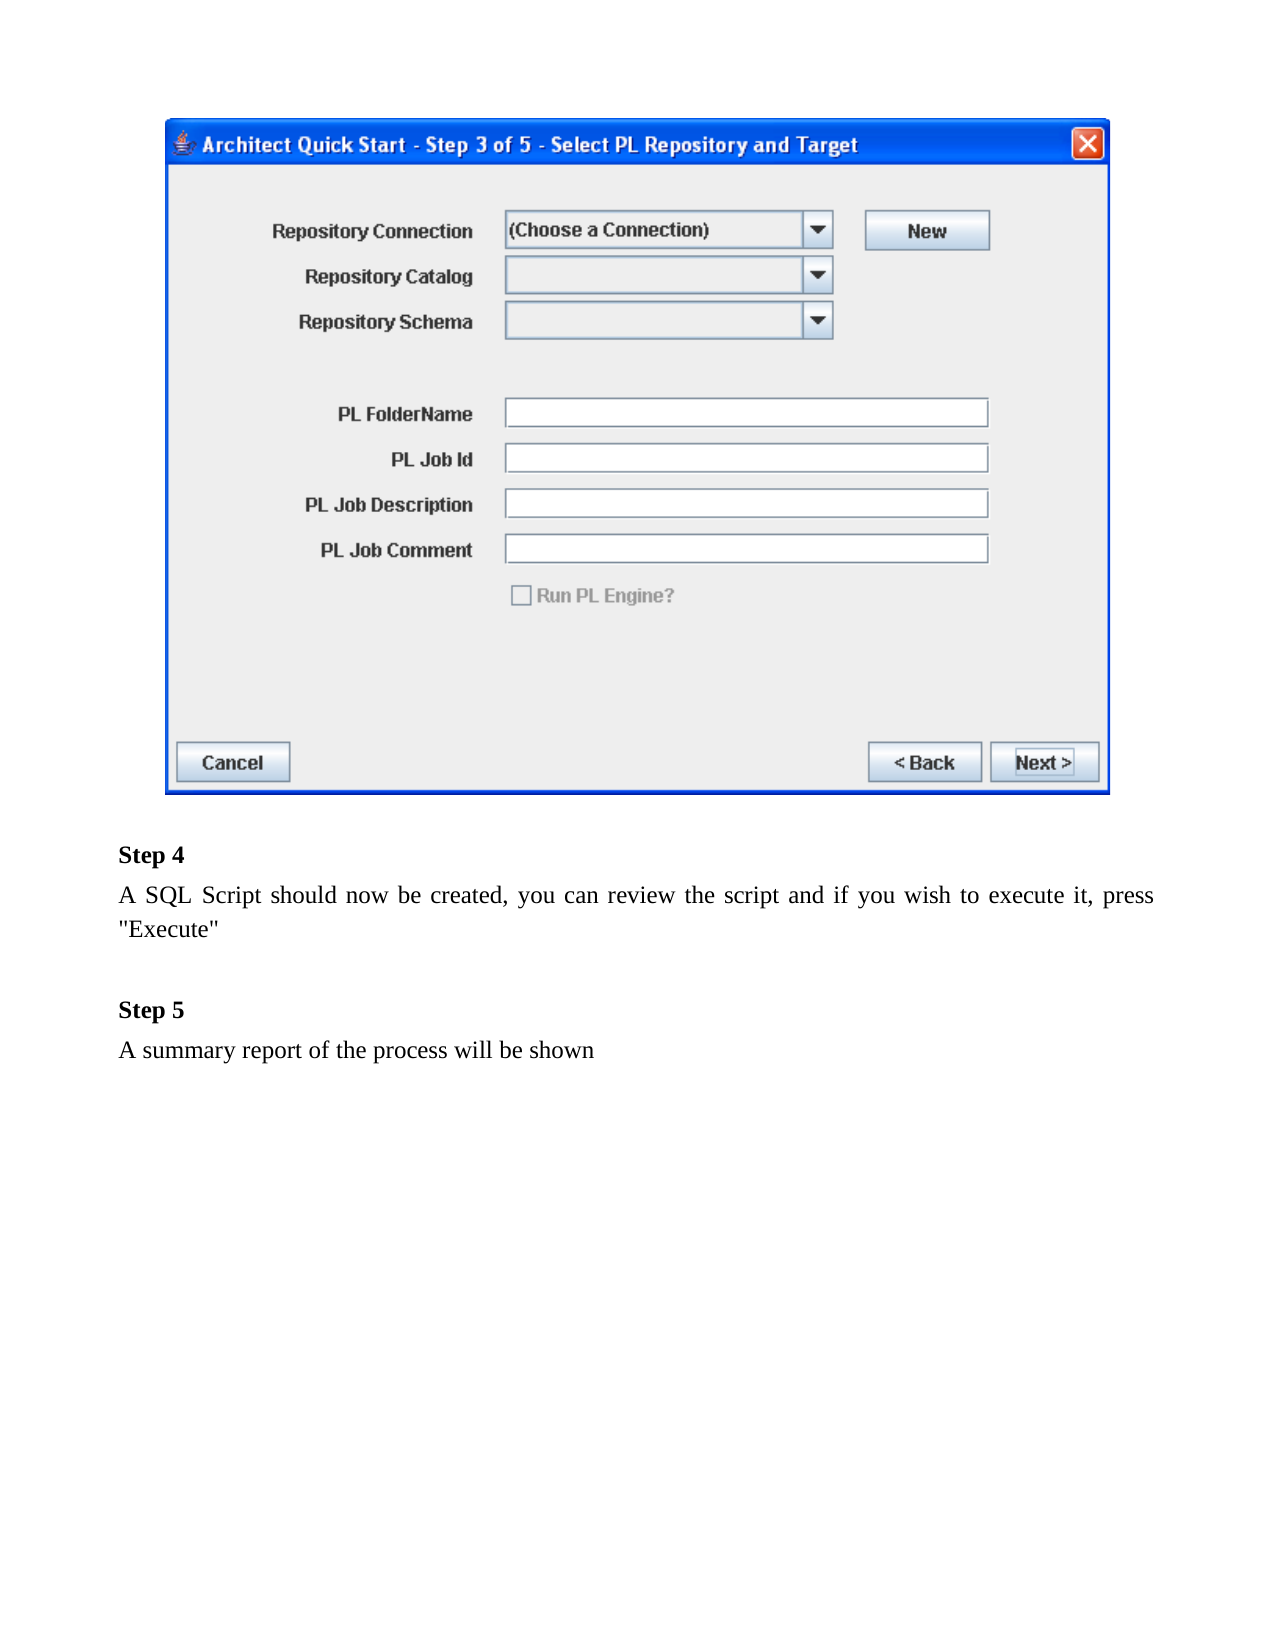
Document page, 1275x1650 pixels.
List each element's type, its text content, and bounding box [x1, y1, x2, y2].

text Step 4 [118, 841, 1157, 869]
text A summary report of the process will be shown [118, 1036, 1157, 1064]
text A SQL Script should now be created, you can review the script and if you wish to execute it, press "Execute" [118, 881, 1157, 943]
text Step 5 [118, 996, 1157, 1024]
picture [165, 118, 1111, 795]
